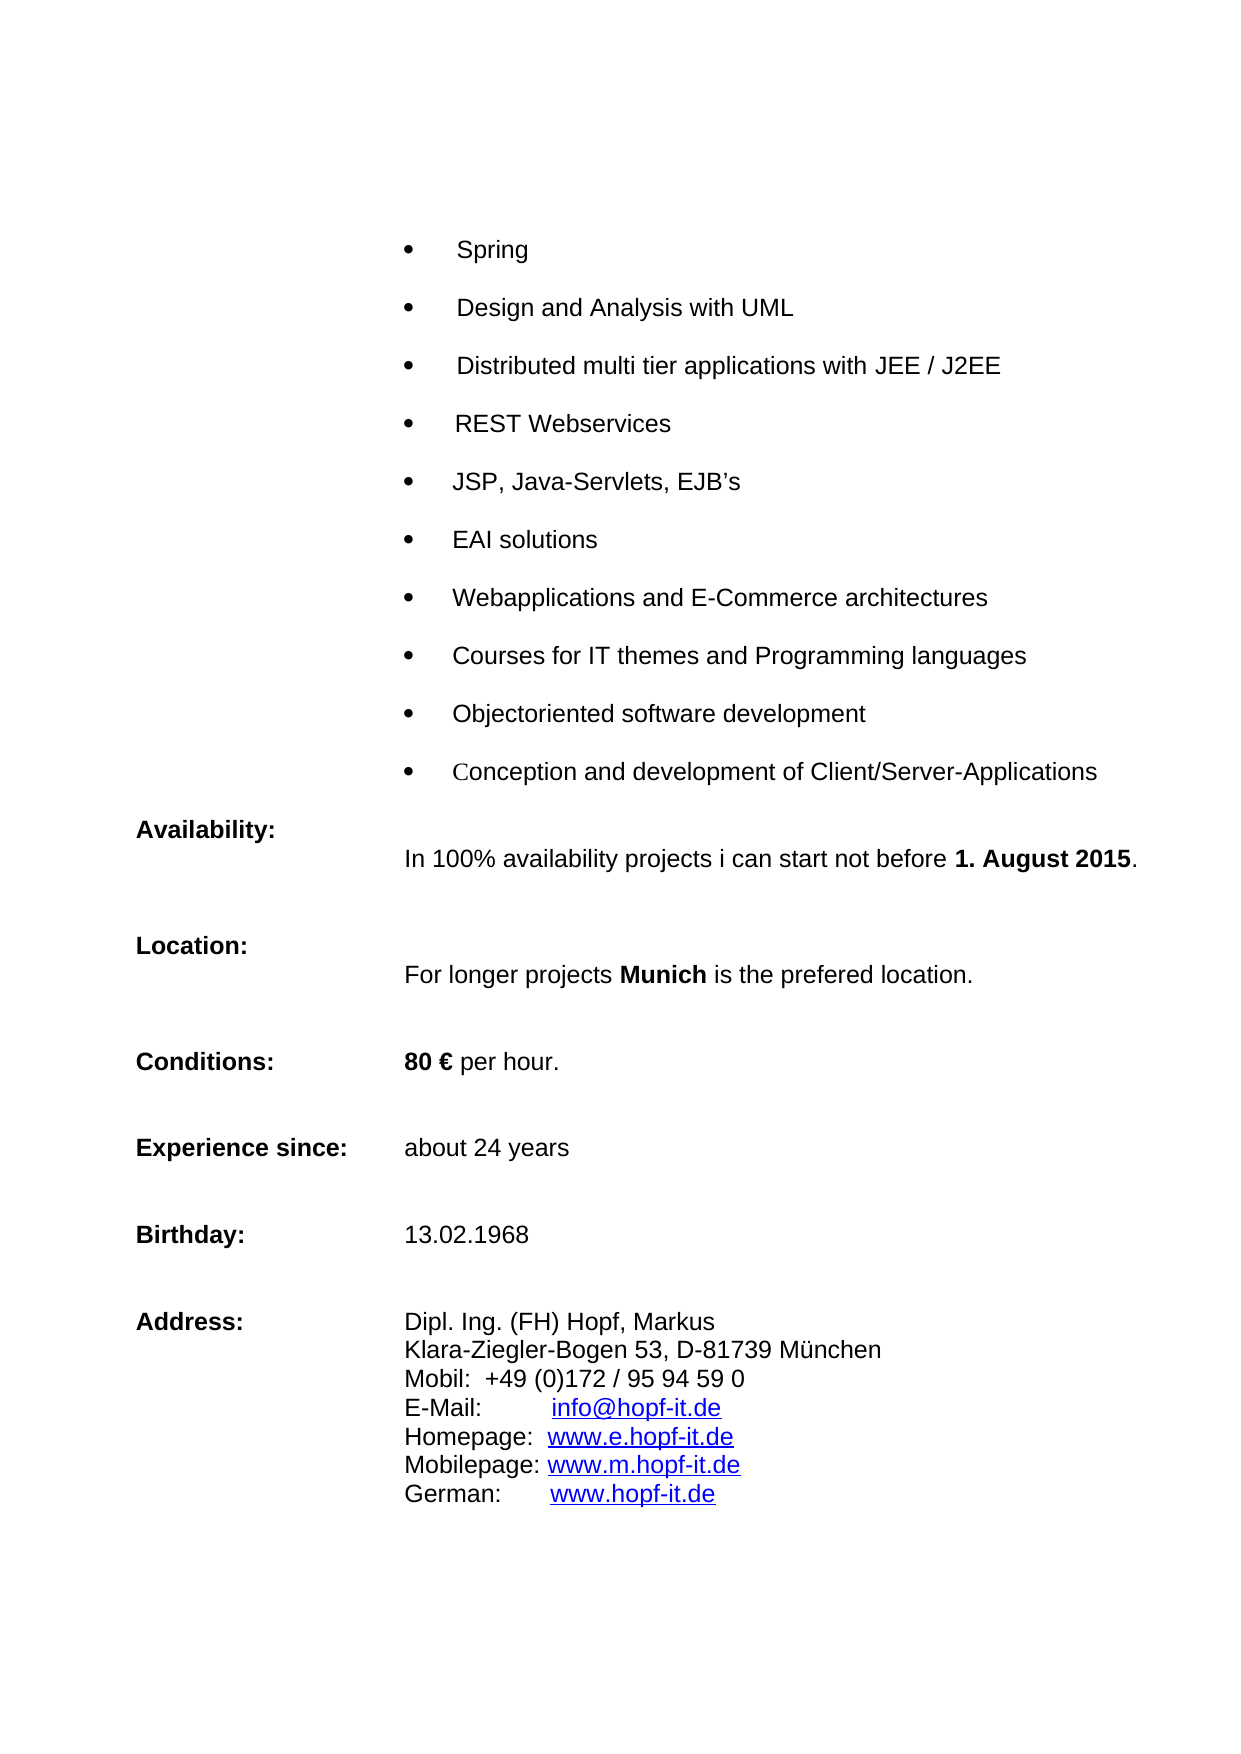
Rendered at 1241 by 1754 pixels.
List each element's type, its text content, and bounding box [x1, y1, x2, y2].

table_cell Availability: [136, 815, 404, 931]
table_cell Address: [136, 1307, 404, 1537]
table_cell 13.02.1968 [404, 1220, 1209, 1307]
table_cell Conditions: [136, 1047, 404, 1133]
table_cell Birthday: [136, 1220, 404, 1307]
table_cell 80 € per hour. [404, 1047, 1209, 1133]
table_cell In 100% availability projects i can start not before 1. August 2015. [404, 815, 1209, 931]
table_cell  Spring  Design and Analysis with UML  Distributed multi tier applications with JEE / J2EE REST Webservices  JSP, Java-Servlets, EJB’s  EAI solutions  Webapplications and E-Commerce architectures  Courses for IT themes and Programming languages  Objectoriented software development  Conception and development of Client/Server-Applications [404, 148, 1209, 815]
table_cell Experience since: [136, 1133, 404, 1220]
table_cell For longer projects Munich is the prefered location. [404, 931, 1209, 1047]
table_cell Dipl. Ing. (FH) Hopf, Markus Klara-Ziegler-Bogen 53, D-81739 München Mobil: +49 (0)172 / 95 94 59 0 E-Mail: info@hopf-it.de Homepage: www.e.hopf-it.de Mobilepage: www.m.hopf-it.de German: www.hopf-it.de [404, 1307, 1209, 1537]
table_cell about 24 years [404, 1133, 1209, 1220]
table_cell [136, 148, 404, 815]
table_cell Location: [136, 931, 404, 1047]
